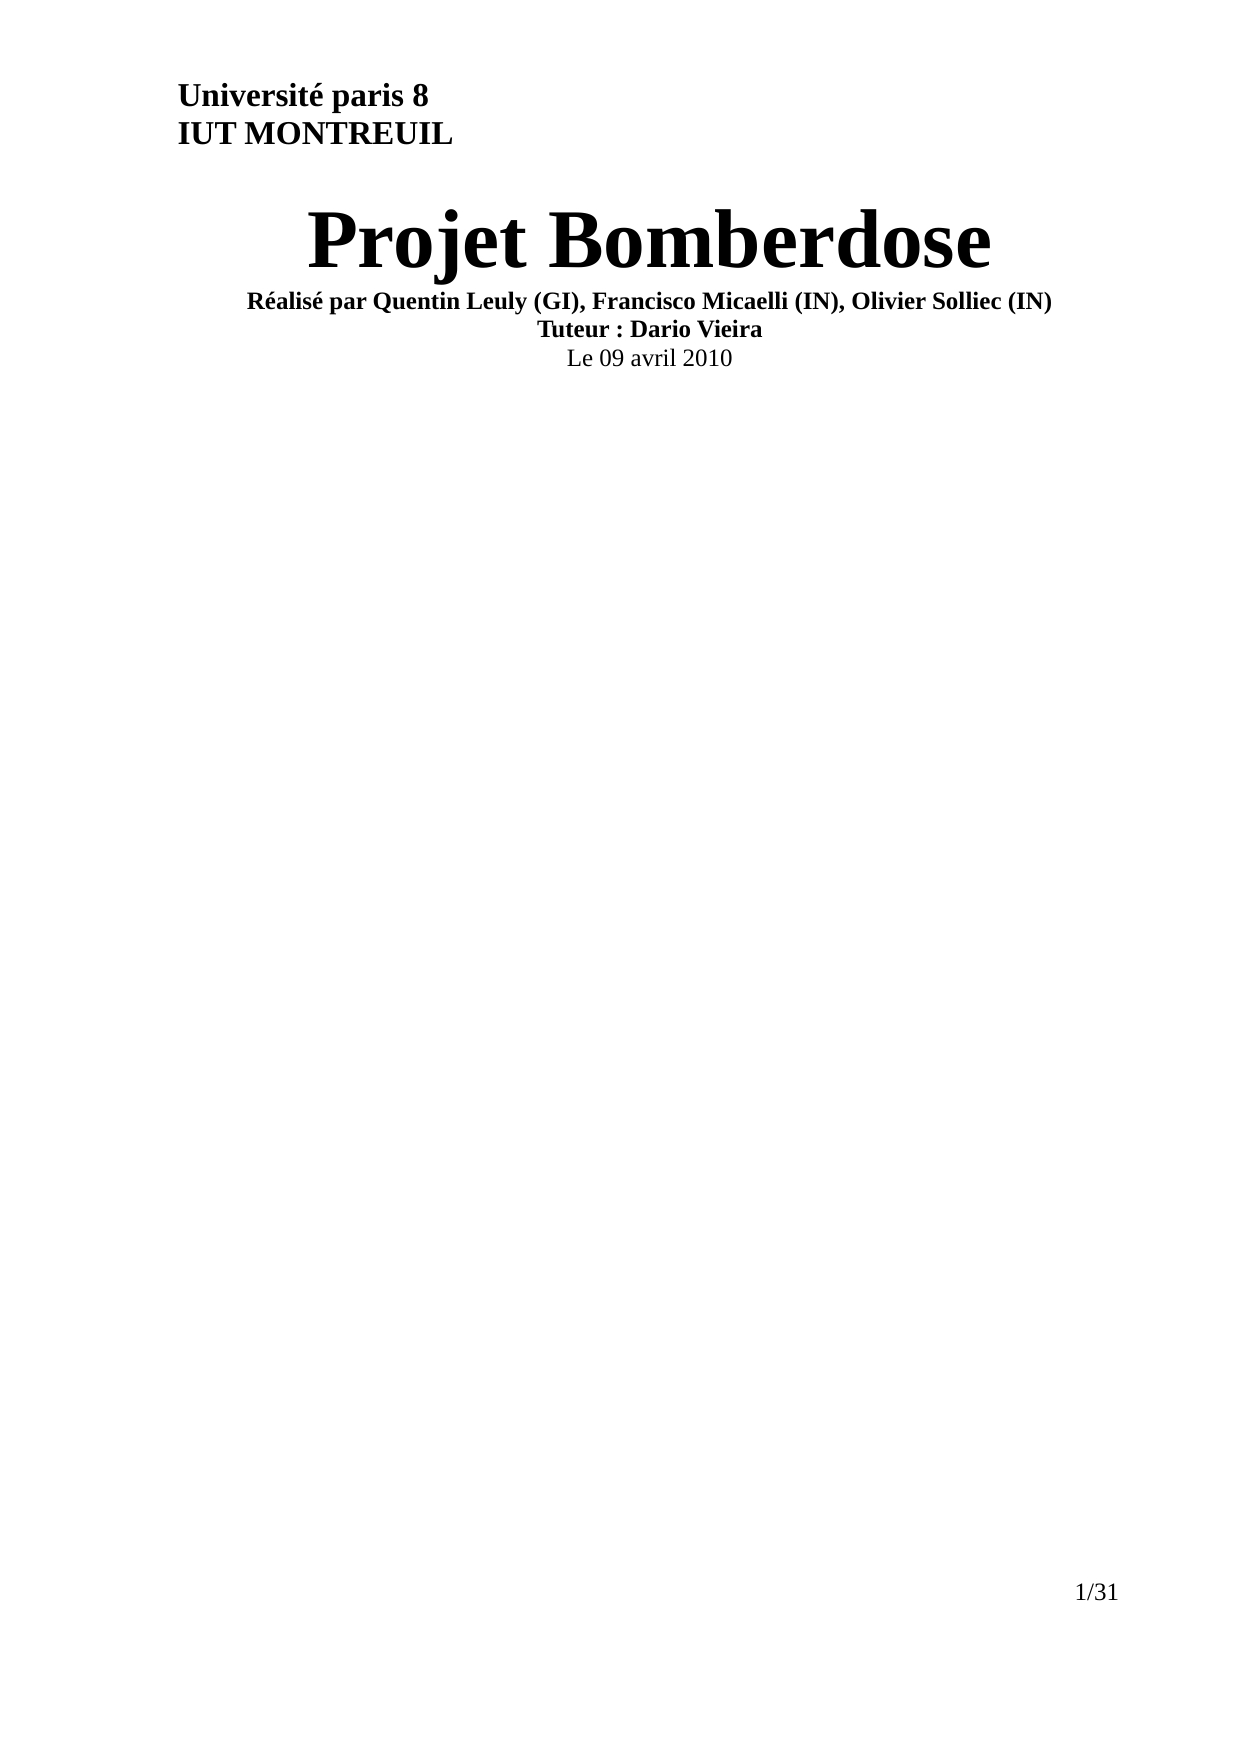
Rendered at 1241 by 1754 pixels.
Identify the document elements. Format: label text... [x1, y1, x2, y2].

text Le 09 avril 2010 [177, 343, 1122, 372]
text Réalisé par Quentin Leuly (GI), Francisco Micaelli (IN), Olivier Solliec (IN) [177, 286, 1122, 314]
text IUT MONTREUIL [177, 113, 1122, 152]
text Université paris 8 [177, 75, 1122, 113]
text Projet Bomberdose [177, 190, 1122, 286]
text Tuteur : Dario Vieira [177, 314, 1122, 343]
